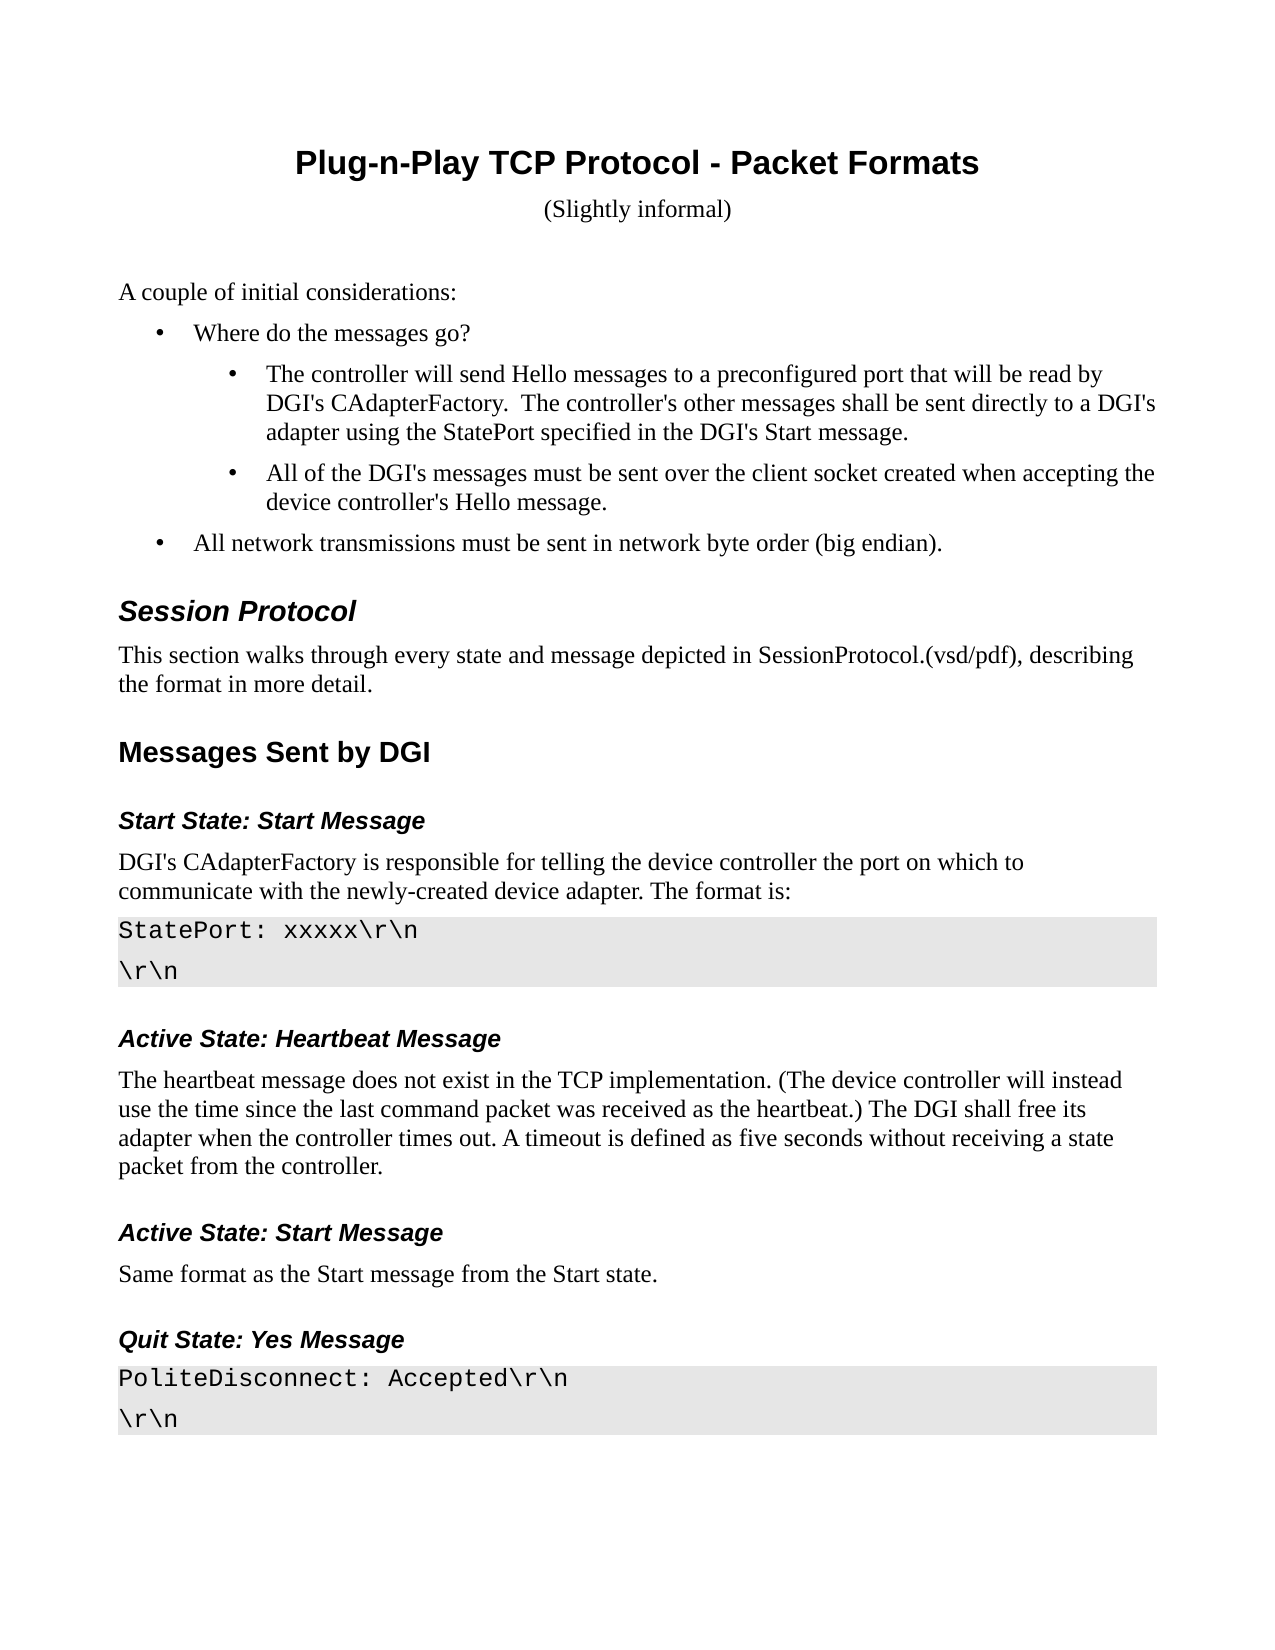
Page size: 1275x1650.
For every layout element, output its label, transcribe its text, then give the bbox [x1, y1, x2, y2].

list All network transmissions must be sent in network byte order (big endian). [156, 528, 1157, 557]
text \r\n [118, 1407, 1157, 1435]
text \r\n [118, 958, 1157, 987]
text A couple of initial considerations: [118, 277, 1157, 306]
list All of the DGI's messages must be sent over the client socket created when accepting the device controller's Hello message. [228, 458, 1157, 516]
text DGI's CAdapterFactory is responsible for telling the device controller the port on which to communicate with the newly-created device adapter. The format is: [118, 847, 1157, 905]
subtitle Start State: Start Message [118, 806, 1157, 835]
text This section walks through every state and message depicted in SessionProtocol.(vsd/pdf), describing the format in more detail. [118, 640, 1157, 698]
subtitle Active State: Start Message [118, 1218, 1157, 1246]
text The heartbeat message does not exist in the TCP implementation. (The device controller will instead use the time since the last command packet was received as the heartbeat.) The DGI shall free its adapter when the controller times out. A timeout is defined as five seconds without receiving a state packet from the controller. [118, 1065, 1157, 1180]
subtitle Plug-n-Play TCP Protocol - Packet Formats [118, 143, 1157, 182]
list The controller will send Hello messages to a preconfigured port that will be read by DGI's CAdapterFactory. The controller's other messages shall be sent directly to a DGI's adapter using the StatePort specified in the DGI's Start message. [228, 359, 1157, 446]
subtitle Quit State: Yes Message [118, 1325, 1157, 1353]
list Where do the messages go? [156, 318, 1157, 347]
text StatePort: xxxxx\r\n [118, 917, 1157, 946]
subtitle Active State: Heartbeat Message [118, 1024, 1157, 1053]
text PoliteDisconnect: Accepted\r\n [118, 1366, 1157, 1394]
text (Slightly informal) [118, 194, 1157, 223]
text Same format as the Start message from the Start state. [118, 1259, 1157, 1287]
subtitle Messages Sent by DGI [118, 735, 1157, 769]
subtitle Session Protocol [118, 594, 1157, 628]
